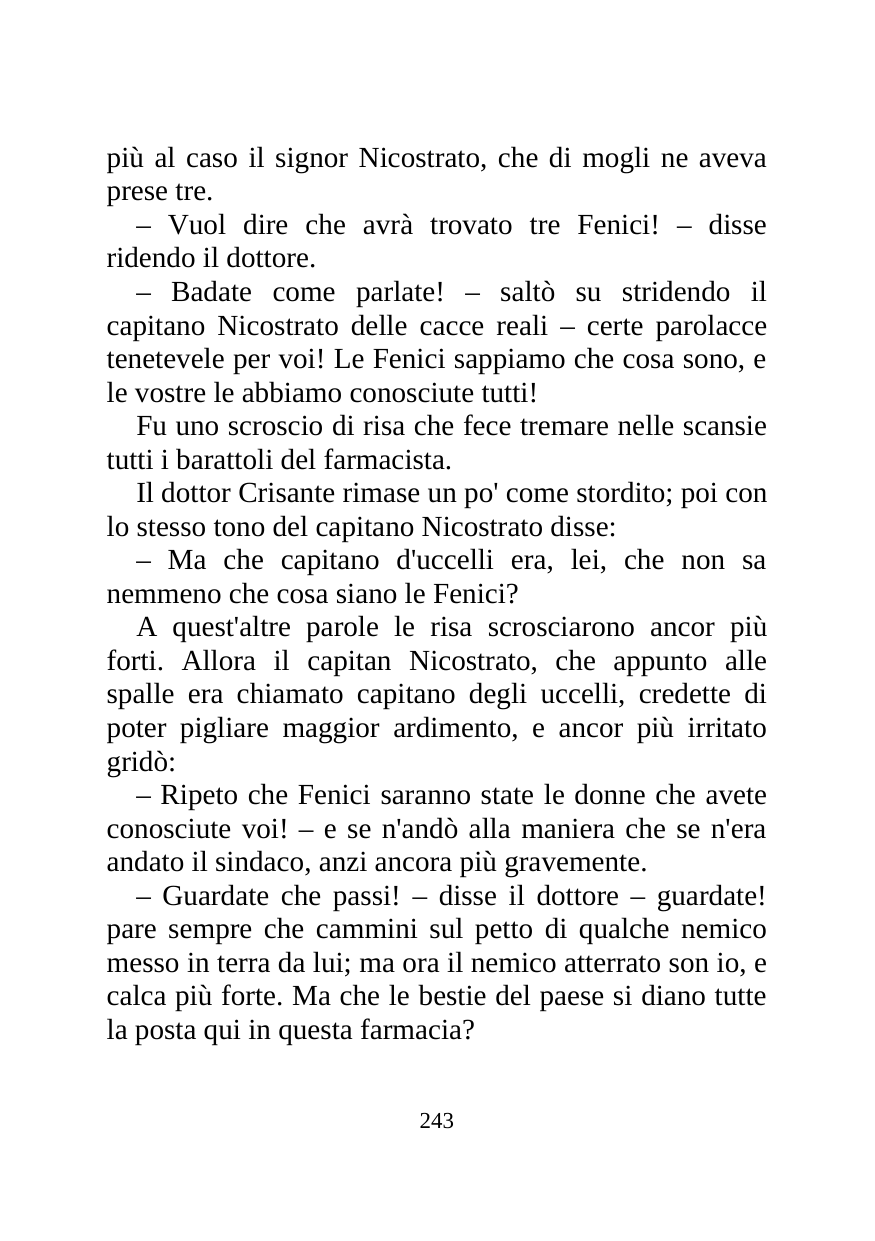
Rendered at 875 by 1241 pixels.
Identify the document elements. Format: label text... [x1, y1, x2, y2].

text più al caso il signor Nicostrato, che di mogli ne aveva prese tre. [106, 140, 768, 207]
text – Guardate che passi! – disse il dottore – guardate! pare sempre che cammini sul petto di qualche nemico messo in terra da lui; ma ora il nemico atterrato son io, e calca più forte. Ma che le bestie del paese si diano tutte la posta qui in questa farmacia? [106, 878, 768, 1046]
text Il dottor Crisante rimase un po' come stordito; poi con lo stesso tono del capitano Nicostrato disse: [106, 475, 768, 542]
text Fu uno scroscio di risa che fece tremare nelle scansie tutti i barattoli del farmacista. [106, 408, 768, 475]
text – Badate come parlate! – saltò su stridendo il capitano Nicostrato delle cacce reali – certe parolacce tenetevele per voi! Le Fenici sappiamo che cosa sono, e le vostre le abbiamo conosciute tutti! [106, 274, 768, 408]
text – Ripeto che Fenici saranno state le donne che avete conosciute voi! – e se n'andò alla maniera che se n'era andato il sindaco, anzi ancora più gravemente. [106, 777, 768, 878]
text – Ma che capitano d'uccelli era, lei, che non sa nemmeno che cosa siano le Fenici? [106, 542, 768, 609]
text – Vuol dire che avrà trovato tre Fenici! – disse ridendo il dottore. [106, 207, 768, 274]
text A quest'altre parole le risa scrosciarono ancor più forti. Allora il capitan Nicostrato, che appunto alle spalle era chiamato capitano degli uccelli, credette di poter pigliare maggior ardimento, e ancor più irritato gridò: [106, 609, 768, 777]
